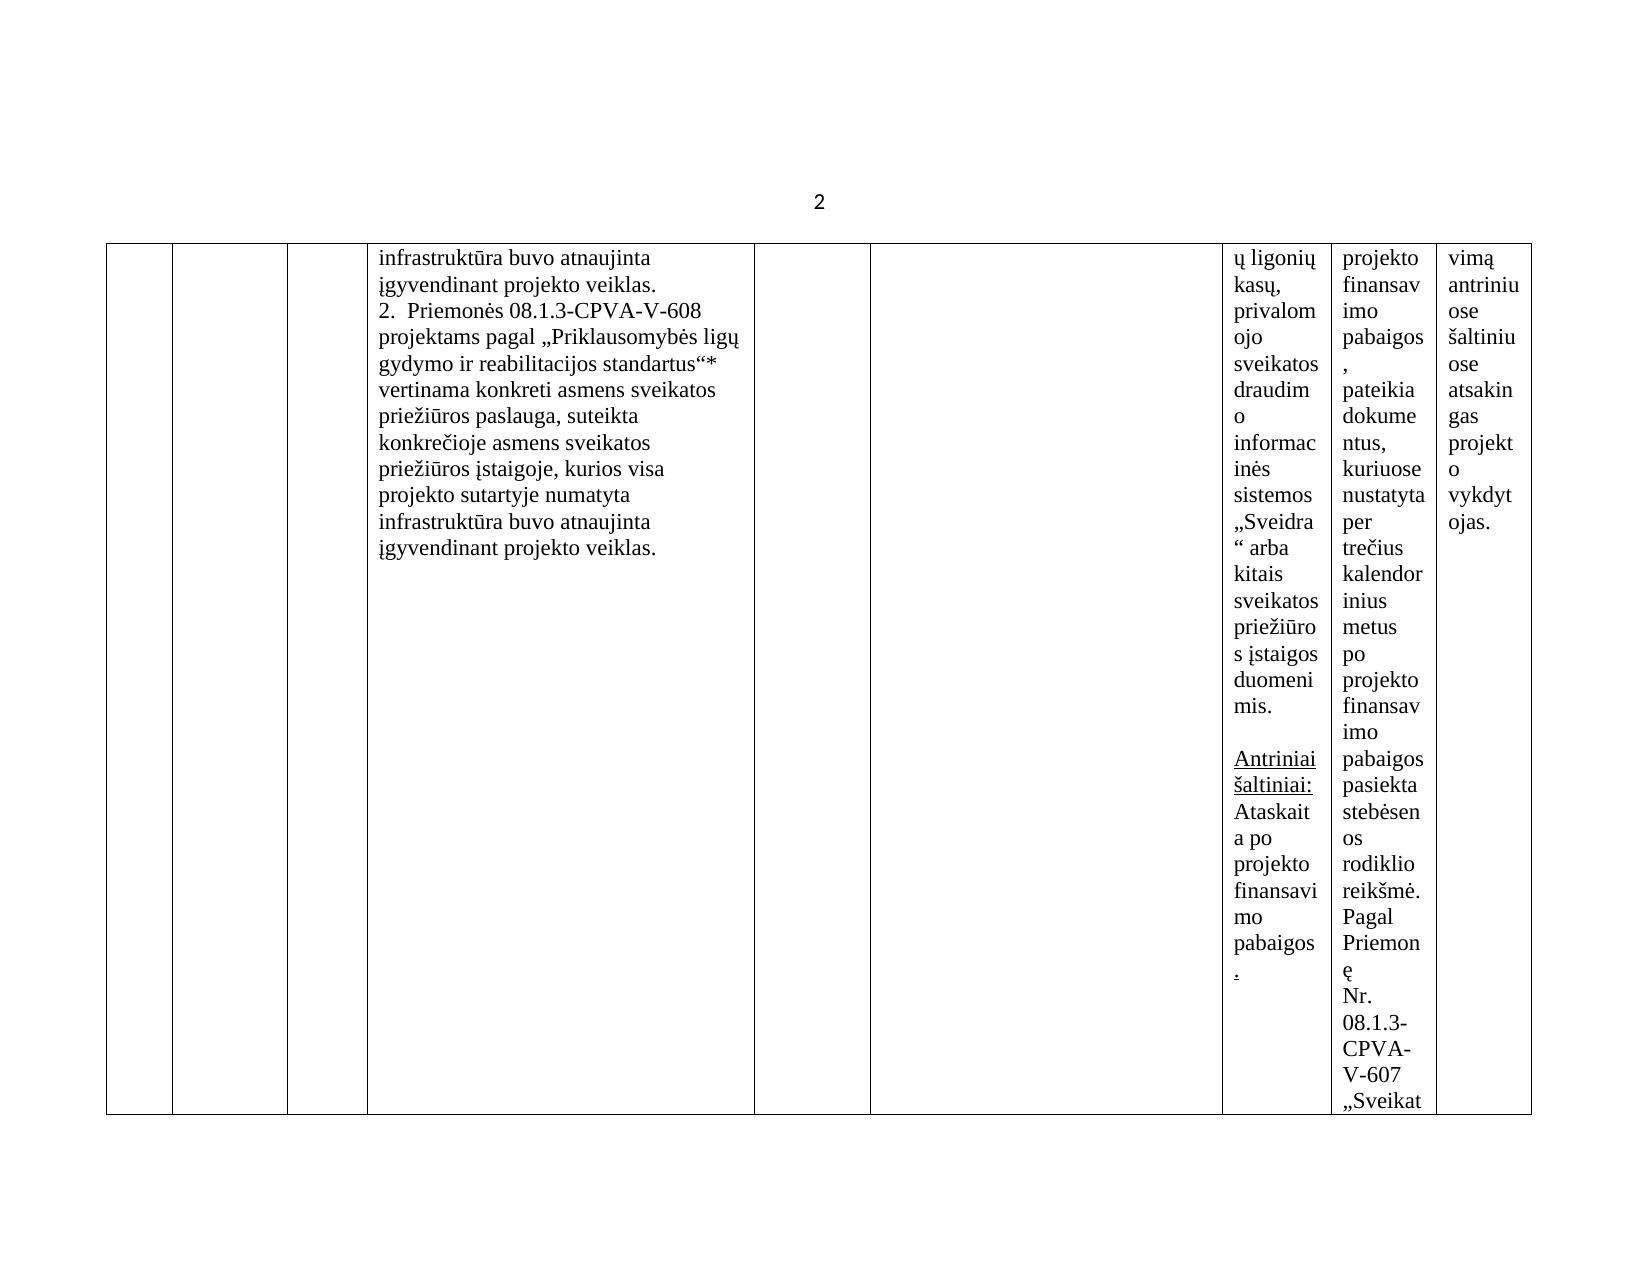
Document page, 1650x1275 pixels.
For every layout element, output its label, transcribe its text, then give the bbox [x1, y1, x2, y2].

table_cell [288, 244, 367, 1114]
table_cell infrastruktūra buvo atnaujinta įgyvendinant projekto veiklas. 2. Priemonės 08.1.3-CPVA-V-608 projektams pagal „Priklausomybės ligų gydymo ir reabilitacijos standartus“* vertinama konkreti asmens sveikatos priežiūros paslauga, suteikta konkrečioje asmens sveikatos priežiūros įstaigoje, kurios visa projekto sutartyje numatyta infrastruktūra buvo atnaujinta įgyvendinant projekto veiklas. [368, 244, 754, 1114]
table_cell [107, 244, 172, 1114]
table_cell [173, 244, 287, 1114]
table_cell vimą antriniuose šaltiniuose atsakingas projekto vykdytojas. [1437, 244, 1531, 1114]
table_cell [871, 244, 1222, 1114]
table_cell projekto finansavimo pabaigos, pateikia dokumentus, kuriuose nustatyta per trečius kalendorinius metus po projekto finansavimo pabaigos pasiekta stebėsenos rodiklio reikšmė. Pagal Priemonę Nr. 08.1.3-CPVA-V-607 „Sveikat [1332, 244, 1436, 1114]
table_cell ų ligonių kasų, privalomojo sveikatos draudimo informacinės sistemos „Sveidra“ arba kitais sveikatos priežiūros įstaigos duomenimis. Antriniai šaltiniai: Ataskaita po projekto finansavimo pabaigos. [1223, 244, 1331, 1114]
table_cell [755, 244, 870, 1114]
